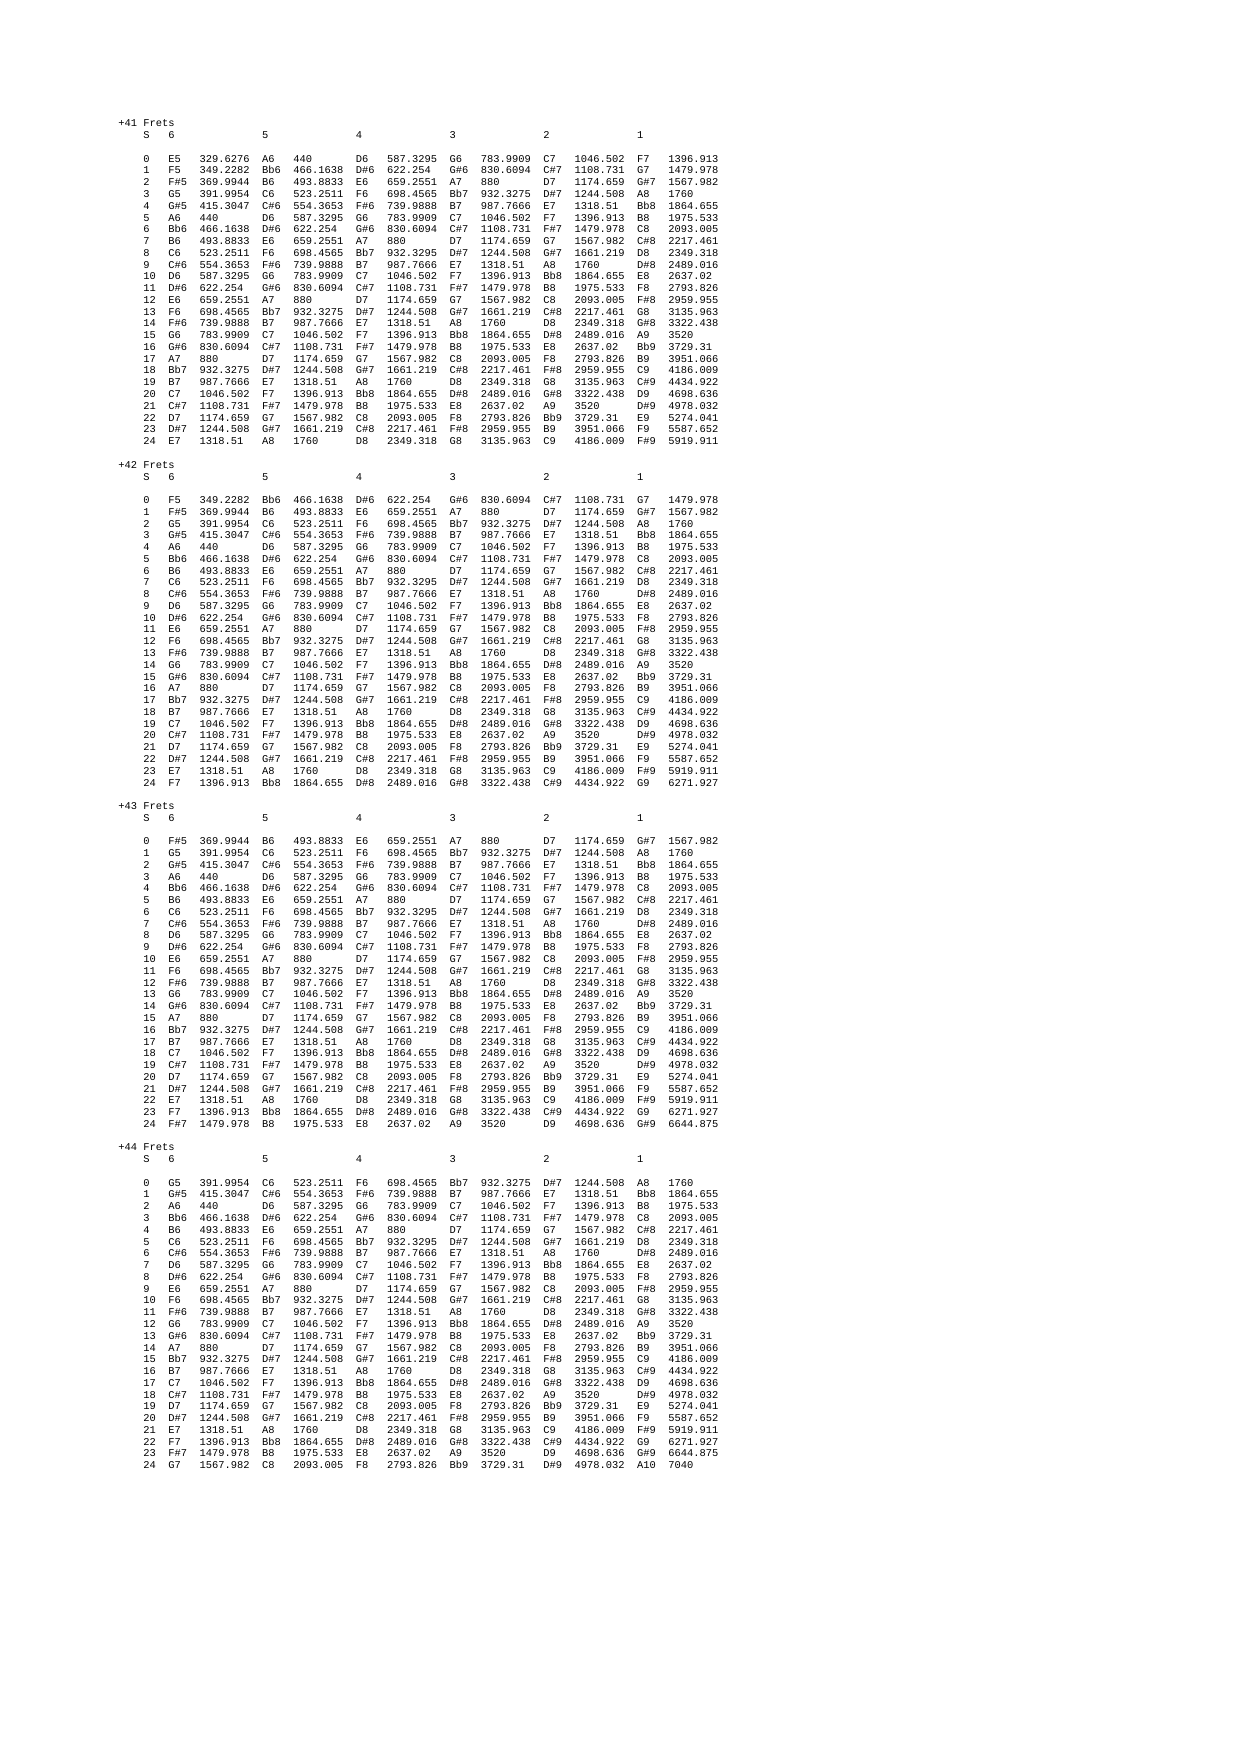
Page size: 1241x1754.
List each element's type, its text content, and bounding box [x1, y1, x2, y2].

text 8 C6 523.2511 F6 698.4565 Bb7 932.3295 D#7 1244.508 G#7 1661.219 D8 2349.318 [118, 248, 1122, 259]
text 6 Bb6 466.1638 D#6 622.254 G#6 830.6094 C#7 1108.731 F#7 1479.978 C8 2093.005 [118, 224, 1122, 236]
text 2 A6 440 D6 587.3295 G6 783.9909 C7 1046.502 F7 1396.913 B8 1975.533 [118, 1201, 1122, 1213]
text 14 G#6 830.6094 C#7 1108.731 F#7 1479.978 B8 1975.533 E8 2637.02 Bb9 3729.31 [118, 1001, 1122, 1013]
text 12 G6 783.9909 C7 1046.502 F7 1396.913 Bb8 1864.655 D#8 2489.016 A9 3520 [118, 1319, 1122, 1331]
text 22 E7 1318.51 A8 1760 D8 2349.318 G8 3135.963 C9 4186.009 F#9 5919.911 [118, 1095, 1122, 1107]
text 7 B6 493.8833 E6 659.2551 A7 880 D7 1174.659 G7 1567.982 C#8 2217.461 [118, 236, 1122, 248]
text 15 G6 783.9909 C7 1046.502 F7 1396.913 Bb8 1864.655 D#8 2489.016 A9 3520 [118, 330, 1122, 342]
text 7 C#6 554.3653 F#6 739.9888 B7 987.7666 E7 1318.51 A8 1760 D#8 2489.016 [118, 918, 1122, 930]
text 18 Bb7 932.3275 D#7 1244.508 G#7 1661.219 C#8 2217.461 F#8 2959.955 C9 4186.009 [118, 365, 1122, 377]
text 19 B7 987.7666 E7 1318.51 A8 1760 D8 2349.318 G8 3135.963 C#9 4434.922 [118, 377, 1122, 389]
text 11 F#6 739.9888 B7 987.7666 E7 1318.51 A8 1760 D8 2349.318 G#8 3322.438 [118, 1307, 1122, 1319]
text 6 B6 493.8833 E6 659.2551 A7 880 D7 1174.659 G7 1567.982 C#8 2217.461 [118, 565, 1122, 577]
text 5 A6 440 D6 587.3295 G6 783.9909 C7 1046.502 F7 1396.913 B8 1975.533 [118, 212, 1122, 224]
text 13 G#6 830.6094 C#7 1108.731 F#7 1479.978 B8 1975.533 E8 2637.02 Bb9 3729.31 [118, 1331, 1122, 1342]
text +42 Frets [118, 459, 1122, 471]
text 9 C#6 554.3653 F#6 739.9888 B7 987.7666 E7 1318.51 A8 1760 D#8 2489.016 [118, 259, 1122, 271]
text 2 G#5 415.3047 C#6 554.3653 F#6 739.9888 B7 987.7666 E7 1318.51 Bb8 1864.655 [118, 860, 1122, 871]
text 0 F5 349.2282 Bb6 466.1638 D#6 622.254 G#6 830.6094 C#7 1108.731 G7 1479.978 [118, 495, 1122, 507]
text 1 G5 391.9954 C6 523.2511 F6 698.4565 Bb7 932.3275 D#7 1244.508 A8 1760 [118, 848, 1122, 860]
text 16 Bb7 932.3275 D#7 1244.508 G#7 1661.219 C#8 2217.461 F#8 2959.955 C9 4186.009 [118, 1024, 1122, 1036]
text 4 A6 440 D6 587.3295 G6 783.9909 C7 1046.502 F7 1396.913 B8 1975.533 [118, 542, 1122, 554]
text 10 D6 587.3295 G6 783.9909 C7 1046.502 F7 1396.913 Bb8 1864.655 E8 2637.02 [118, 271, 1122, 283]
text 12 F6 698.4565 Bb7 932.3275 D#7 1244.508 G#7 1661.219 C#8 2217.461 G8 3135.963 [118, 636, 1122, 648]
text 19 D7 1174.659 G7 1567.982 C8 2093.005 F8 2793.826 Bb9 3729.31 E9 5274.041 [118, 1401, 1122, 1413]
text 9 D#6 622.254 G#6 830.6094 C#7 1108.731 F#7 1479.978 B8 1975.533 F8 2793.826 [118, 942, 1122, 954]
text 3 A6 440 D6 587.3295 G6 783.9909 C7 1046.502 F7 1396.913 B8 1975.533 [118, 871, 1122, 883]
text S 6 5 4 3 2 1 [118, 471, 1122, 483]
text 24 F#7 1479.978 B8 1975.533 E8 2637.02 A9 3520 D9 4698.636 G#9 6644.875 [118, 1119, 1122, 1130]
text 4 Bb6 466.1638 D#6 622.254 G#6 830.6094 C#7 1108.731 F#7 1479.978 C8 2093.005 [118, 883, 1122, 895]
text 3 Bb6 466.1638 D#6 622.254 G#6 830.6094 C#7 1108.731 F#7 1479.978 C8 2093.005 [118, 1213, 1122, 1224]
text 20 D7 1174.659 G7 1567.982 C8 2093.005 F8 2793.826 Bb9 3729.31 E9 5274.041 [118, 1072, 1122, 1083]
text 1 G#5 415.3047 C#6 554.3653 F#6 739.9888 B7 987.7666 E7 1318.51 Bb8 1864.655 [118, 1189, 1122, 1201]
text 16 A7 880 D7 1174.659 G7 1567.982 C8 2093.005 F8 2793.826 B9 3951.066 [118, 683, 1122, 695]
text 16 B7 987.7666 E7 1318.51 A8 1760 D8 2349.318 G8 3135.963 C#9 4434.922 [118, 1366, 1122, 1378]
text 13 F#6 739.9888 B7 987.7666 E7 1318.51 A8 1760 D8 2349.318 G#8 3322.438 [118, 648, 1122, 659]
text 23 F7 1396.913 Bb8 1864.655 D#8 2489.016 G#8 3322.438 C#9 4434.922 G9 6271.927 [118, 1107, 1122, 1119]
text 8 D6 587.3295 G6 783.9909 C7 1046.502 F7 1396.913 Bb8 1864.655 E8 2637.02 [118, 930, 1122, 942]
text 15 Bb7 932.3275 D#7 1244.508 G#7 1661.219 C#8 2217.461 F#8 2959.955 C9 4186.009 [118, 1354, 1122, 1366]
text 13 F6 698.4565 Bb7 932.3275 D#7 1244.508 G#7 1661.219 C#8 2217.461 G8 3135.963 [118, 306, 1122, 318]
text 4 G#5 415.3047 C#6 554.3653 F#6 739.9888 B7 987.7666 E7 1318.51 Bb8 1864.655 [118, 201, 1122, 212]
text 24 F7 1396.913 Bb8 1864.655 D#8 2489.016 G#8 3322.438 C#9 4434.922 G9 6271.927 [118, 777, 1122, 789]
text 8 D#6 622.254 G#6 830.6094 C#7 1108.731 F#7 1479.978 B8 1975.533 F8 2793.826 [118, 1272, 1122, 1283]
text 0 E5 329.6276 A6 440 D6 587.3295 G6 783.9909 C7 1046.502 F7 1396.913 [118, 153, 1122, 165]
text S 6 5 4 3 2 1 [118, 1154, 1122, 1166]
text 10 E6 659.2551 A7 880 D7 1174.659 G7 1567.982 C8 2093.005 F#8 2959.955 [118, 954, 1122, 966]
text 12 F#6 739.9888 B7 987.7666 E7 1318.51 A8 1760 D8 2349.318 G#8 3322.438 [118, 977, 1122, 989]
text 21 E7 1318.51 A8 1760 D8 2349.318 G8 3135.963 C9 4186.009 F#9 5919.911 [118, 1425, 1122, 1436]
text 17 C7 1046.502 F7 1396.913 Bb8 1864.655 D#8 2489.016 G#8 3322.438 D9 4698.636 [118, 1378, 1122, 1389]
text 21 C#7 1108.731 F#7 1479.978 B8 1975.533 E8 2637.02 A9 3520 D#9 4978.032 [118, 401, 1122, 412]
text 19 C7 1046.502 F7 1396.913 Bb8 1864.655 D#8 2489.016 G#8 3322.438 D9 4698.636 [118, 718, 1122, 730]
text 4 B6 493.8833 E6 659.2551 A7 880 D7 1174.659 G7 1567.982 C#8 2217.461 [118, 1224, 1122, 1236]
text 3 G#5 415.3047 C#6 554.3653 F#6 739.9888 B7 987.7666 E7 1318.51 Bb8 1864.655 [118, 530, 1122, 542]
text 23 E7 1318.51 A8 1760 D8 2349.318 G8 3135.963 C9 4186.009 F#9 5919.911 [118, 766, 1122, 777]
text 11 E6 659.2551 A7 880 D7 1174.659 G7 1567.982 C8 2093.005 F#8 2959.955 [118, 624, 1122, 636]
text 3 G5 391.9954 C6 523.2511 F6 698.4565 Bb7 932.3275 D#7 1244.508 A8 1760 [118, 189, 1122, 201]
text 5 Bb6 466.1638 D#6 622.254 G#6 830.6094 C#7 1108.731 F#7 1479.978 C8 2093.005 [118, 554, 1122, 565]
text 24 E7 1318.51 A8 1760 D8 2349.318 G8 3135.963 C9 4186.009 F#9 5919.911 [118, 436, 1122, 448]
text 6 C6 523.2511 F6 698.4565 Bb7 932.3295 D#7 1244.508 G#7 1661.219 D8 2349.318 [118, 907, 1122, 918]
text 22 D#7 1244.508 G#7 1661.219 C#8 2217.461 F#8 2959.955 B9 3951.066 F9 5587.652 [118, 754, 1122, 766]
text +41 Frets [118, 118, 1122, 130]
text 13 G6 783.9909 C7 1046.502 F7 1396.913 Bb8 1864.655 D#8 2489.016 A9 3520 [118, 989, 1122, 1001]
text S 6 5 4 3 2 1 [118, 813, 1122, 824]
text 23 F#7 1479.978 B8 1975.533 E8 2637.02 A9 3520 D9 4698.636 G#9 6644.875 [118, 1448, 1122, 1460]
text 11 F6 698.4565 Bb7 932.3275 D#7 1244.508 G#7 1661.219 C#8 2217.461 G8 3135.963 [118, 966, 1122, 977]
text 5 B6 493.8833 E6 659.2551 A7 880 D7 1174.659 G7 1567.982 C#8 2217.461 [118, 895, 1122, 907]
text 5 C6 523.2511 F6 698.4565 Bb7 932.3295 D#7 1244.508 G#7 1661.219 D8 2349.318 [118, 1236, 1122, 1248]
text +44 Frets [118, 1142, 1122, 1154]
text 0 F#5 369.9944 B6 493.8833 E6 659.2551 A7 880 D7 1174.659 G#7 1567.982 [118, 836, 1122, 848]
text 9 D6 587.3295 G6 783.9909 C7 1046.502 F7 1396.913 Bb8 1864.655 E8 2637.02 [118, 601, 1122, 612]
text 21 D7 1174.659 G7 1567.982 C8 2093.005 F8 2793.826 Bb9 3729.31 E9 5274.041 [118, 742, 1122, 754]
text 9 E6 659.2551 A7 880 D7 1174.659 G7 1567.982 C8 2093.005 F#8 2959.955 [118, 1283, 1122, 1295]
text 21 D#7 1244.508 G#7 1661.219 C#8 2217.461 F#8 2959.955 B9 3951.066 F9 5587.652 [118, 1083, 1122, 1095]
text 24 G7 1567.982 C8 2093.005 F8 2793.826 Bb9 3729.31 D#9 4978.032 A10 7040 [118, 1460, 1122, 1472]
text 0 G5 391.9954 C6 523.2511 F6 698.4565 Bb7 932.3275 D#7 1244.508 A8 1760 [118, 1177, 1122, 1189]
text 16 G#6 830.6094 C#7 1108.731 F#7 1479.978 B8 1975.533 E8 2637.02 Bb9 3729.31 [118, 342, 1122, 353]
text 18 B7 987.7666 E7 1318.51 A8 1760 D8 2349.318 G8 3135.963 C#9 4434.922 [118, 707, 1122, 718]
text 18 C7 1046.502 F7 1396.913 Bb8 1864.655 D#8 2489.016 G#8 3322.438 D9 4698.636 [118, 1048, 1122, 1060]
text 17 Bb7 932.3275 D#7 1244.508 G#7 1661.219 C#8 2217.461 F#8 2959.955 C9 4186.009 [118, 695, 1122, 707]
text 2 G5 391.9954 C6 523.2511 F6 698.4565 Bb7 932.3275 D#7 1244.508 A8 1760 [118, 518, 1122, 530]
text 15 A7 880 D7 1174.659 G7 1567.982 C8 2093.005 F8 2793.826 B9 3951.066 [118, 1013, 1122, 1024]
text 20 D#7 1244.508 G#7 1661.219 C#8 2217.461 F#8 2959.955 B9 3951.066 F9 5587.652 [118, 1413, 1122, 1425]
text 15 G#6 830.6094 C#7 1108.731 F#7 1479.978 B8 1975.533 E8 2637.02 Bb9 3729.31 [118, 671, 1122, 683]
text 22 F7 1396.913 Bb8 1864.655 D#8 2489.016 G#8 3322.438 C#9 4434.922 G9 6271.927 [118, 1436, 1122, 1448]
text 20 C7 1046.502 F7 1396.913 Bb8 1864.655 D#8 2489.016 G#8 3322.438 D9 4698.636 [118, 389, 1122, 401]
text 1 F5 349.2282 Bb6 466.1638 D#6 622.254 G#6 830.6094 C#7 1108.731 G7 1479.978 [118, 165, 1122, 177]
text 14 A7 880 D7 1174.659 G7 1567.982 C8 2093.005 F8 2793.826 B9 3951.066 [118, 1342, 1122, 1354]
text 10 F6 698.4565 Bb7 932.3275 D#7 1244.508 G#7 1661.219 C#8 2217.461 G8 3135.963 [118, 1295, 1122, 1307]
text 1 F#5 369.9944 B6 493.8833 E6 659.2551 A7 880 D7 1174.659 G#7 1567.982 [118, 507, 1122, 518]
text +43 Frets [118, 801, 1122, 813]
text 22 D7 1174.659 G7 1567.982 C8 2093.005 F8 2793.826 Bb9 3729.31 E9 5274.041 [118, 412, 1122, 424]
text 8 C#6 554.3653 F#6 739.9888 B7 987.7666 E7 1318.51 A8 1760 D#8 2489.016 [118, 589, 1122, 601]
text 14 F#6 739.9888 B7 987.7666 E7 1318.51 A8 1760 D8 2349.318 G#8 3322.438 [118, 318, 1122, 330]
text 10 D#6 622.254 G#6 830.6094 C#7 1108.731 F#7 1479.978 B8 1975.533 F8 2793.826 [118, 612, 1122, 624]
text 12 E6 659.2551 A7 880 D7 1174.659 G7 1567.982 C8 2093.005 F#8 2959.955 [118, 295, 1122, 306]
text 7 C6 523.2511 F6 698.4565 Bb7 932.3295 D#7 1244.508 G#7 1661.219 D8 2349.318 [118, 577, 1122, 589]
text 17 A7 880 D7 1174.659 G7 1567.982 C8 2093.005 F8 2793.826 B9 3951.066 [118, 353, 1122, 365]
text S 6 5 4 3 2 1 [118, 130, 1122, 142]
text 17 B7 987.7666 E7 1318.51 A8 1760 D8 2349.318 G8 3135.963 C#9 4434.922 [118, 1036, 1122, 1048]
text 6 C#6 554.3653 F#6 739.9888 B7 987.7666 E7 1318.51 A8 1760 D#8 2489.016 [118, 1248, 1122, 1260]
text 7 D6 587.3295 G6 783.9909 C7 1046.502 F7 1396.913 Bb8 1864.655 E8 2637.02 [118, 1260, 1122, 1272]
text 11 D#6 622.254 G#6 830.6094 C#7 1108.731 F#7 1479.978 B8 1975.533 F8 2793.826 [118, 283, 1122, 295]
text 23 D#7 1244.508 G#7 1661.219 C#8 2217.461 F#8 2959.955 B9 3951.066 F9 5587.652 [118, 424, 1122, 436]
text 20 C#7 1108.731 F#7 1479.978 B8 1975.533 E8 2637.02 A9 3520 D#9 4978.032 [118, 730, 1122, 742]
text 19 C#7 1108.731 F#7 1479.978 B8 1975.533 E8 2637.02 A9 3520 D#9 4978.032 [118, 1060, 1122, 1072]
text 18 C#7 1108.731 F#7 1479.978 B8 1975.533 E8 2637.02 A9 3520 D#9 4978.032 [118, 1389, 1122, 1401]
text 14 G6 783.9909 C7 1046.502 F7 1396.913 Bb8 1864.655 D#8 2489.016 A9 3520 [118, 659, 1122, 671]
text 2 F#5 369.9944 B6 493.8833 E6 659.2551 A7 880 D7 1174.659 G#7 1567.982 [118, 177, 1122, 189]
